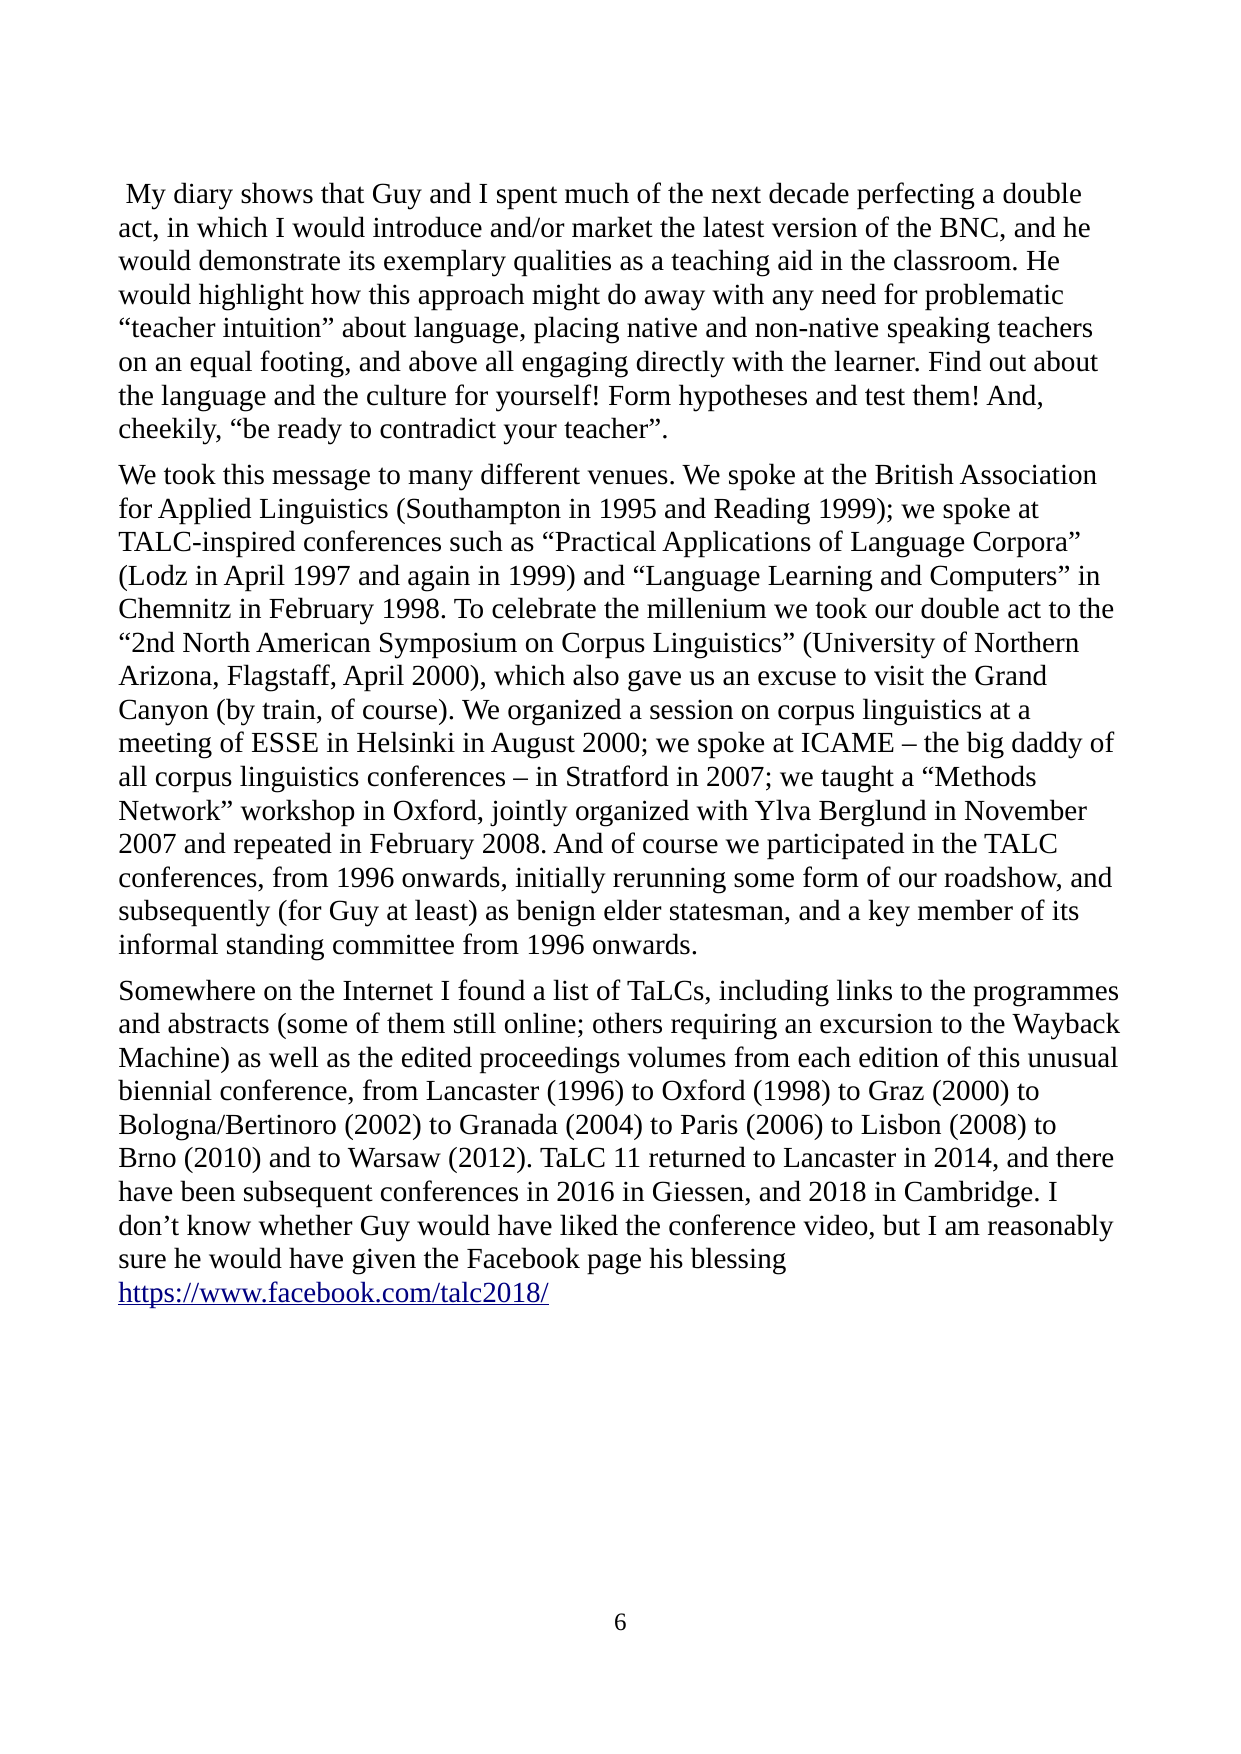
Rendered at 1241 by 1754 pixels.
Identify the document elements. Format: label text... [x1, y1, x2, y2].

text We took this message to many different venues. We spoke at the British Association for Applied Linguistics (Southampton in 1995 and Reading 1999); we spoke at TALC-inspired conferences such as “Practical Applications of Language Corpora” (Lodz in April 1997 and again in 1999) and “Language Learning and Computers” in Chemnitz in February 1998. To celebrate the millenium we took our double act to the “2nd North American Symposium on Corpus Linguistics” (University of Northern Arizona, Flagstaff, April 2000), which also gave us an excuse to visit the Grand Canyon (by train, of course). We organized a session on corpus linguistics at a meeting of ESSE in Helsinki in August 2000; we spoke at ICAME – the big daddy of all corpus linguistics conferences – in Stratford in 2007; we taught a “Methods Network” workshop in Oxford, jointly organized with Ylva Berglund in November 2007 and repeated in February 2008. And of course we participated in the TALC conferences, from 1996 onwards, initially rerunning some form of our roadshow, and subsequently (for Guy at least) as benign elder statesman, and a key member of its informal standing committee from 1996 onwards. [118, 457, 1122, 960]
text My diary shows that Guy and I spent much of the next decade perfecting a double act, in which I would introduce and/or market the latest version of the BNC, and he would demonstrate its exemplary qualities as a teaching aid in the classroom. He would highlight how this approach might do away with any need for problematic “teacher intuition” about language, placing native and non-native speaking teachers on an equal footing, and above all engaging directly with the learner. Find out about the language and the culture for yourself! Form hypotheses and test them! And, cheekily, “be ready to contradict your teacher”. [118, 176, 1122, 445]
text Somewhere on the Internet I found a list of TaLCs, including links to the programmes and abstracts (some of them still online; others requiring an excursion to the Wayback Machine) as well as the edited proceedings volumes from each edition of this unusual biennial conference, from Lancaster (1996) to Oxford (1998) to Graz (2000) to Bologna/Bertinoro (2002) to Granada (2004) to Paris (2006) to Lisbon (2008) to Brno (2010) and to Warsaw (2012). TaLC 11 returned to Lancaster in 2014, and there have been subsequent conferences in 2016 in Giessen, and 2018 in Cambridge. I don’t know whether Guy would have liked the conference video, but I am reasonably sure he would have given the Facebook page his blessing https://www.facebook.com/talc2018/ [118, 973, 1122, 1308]
